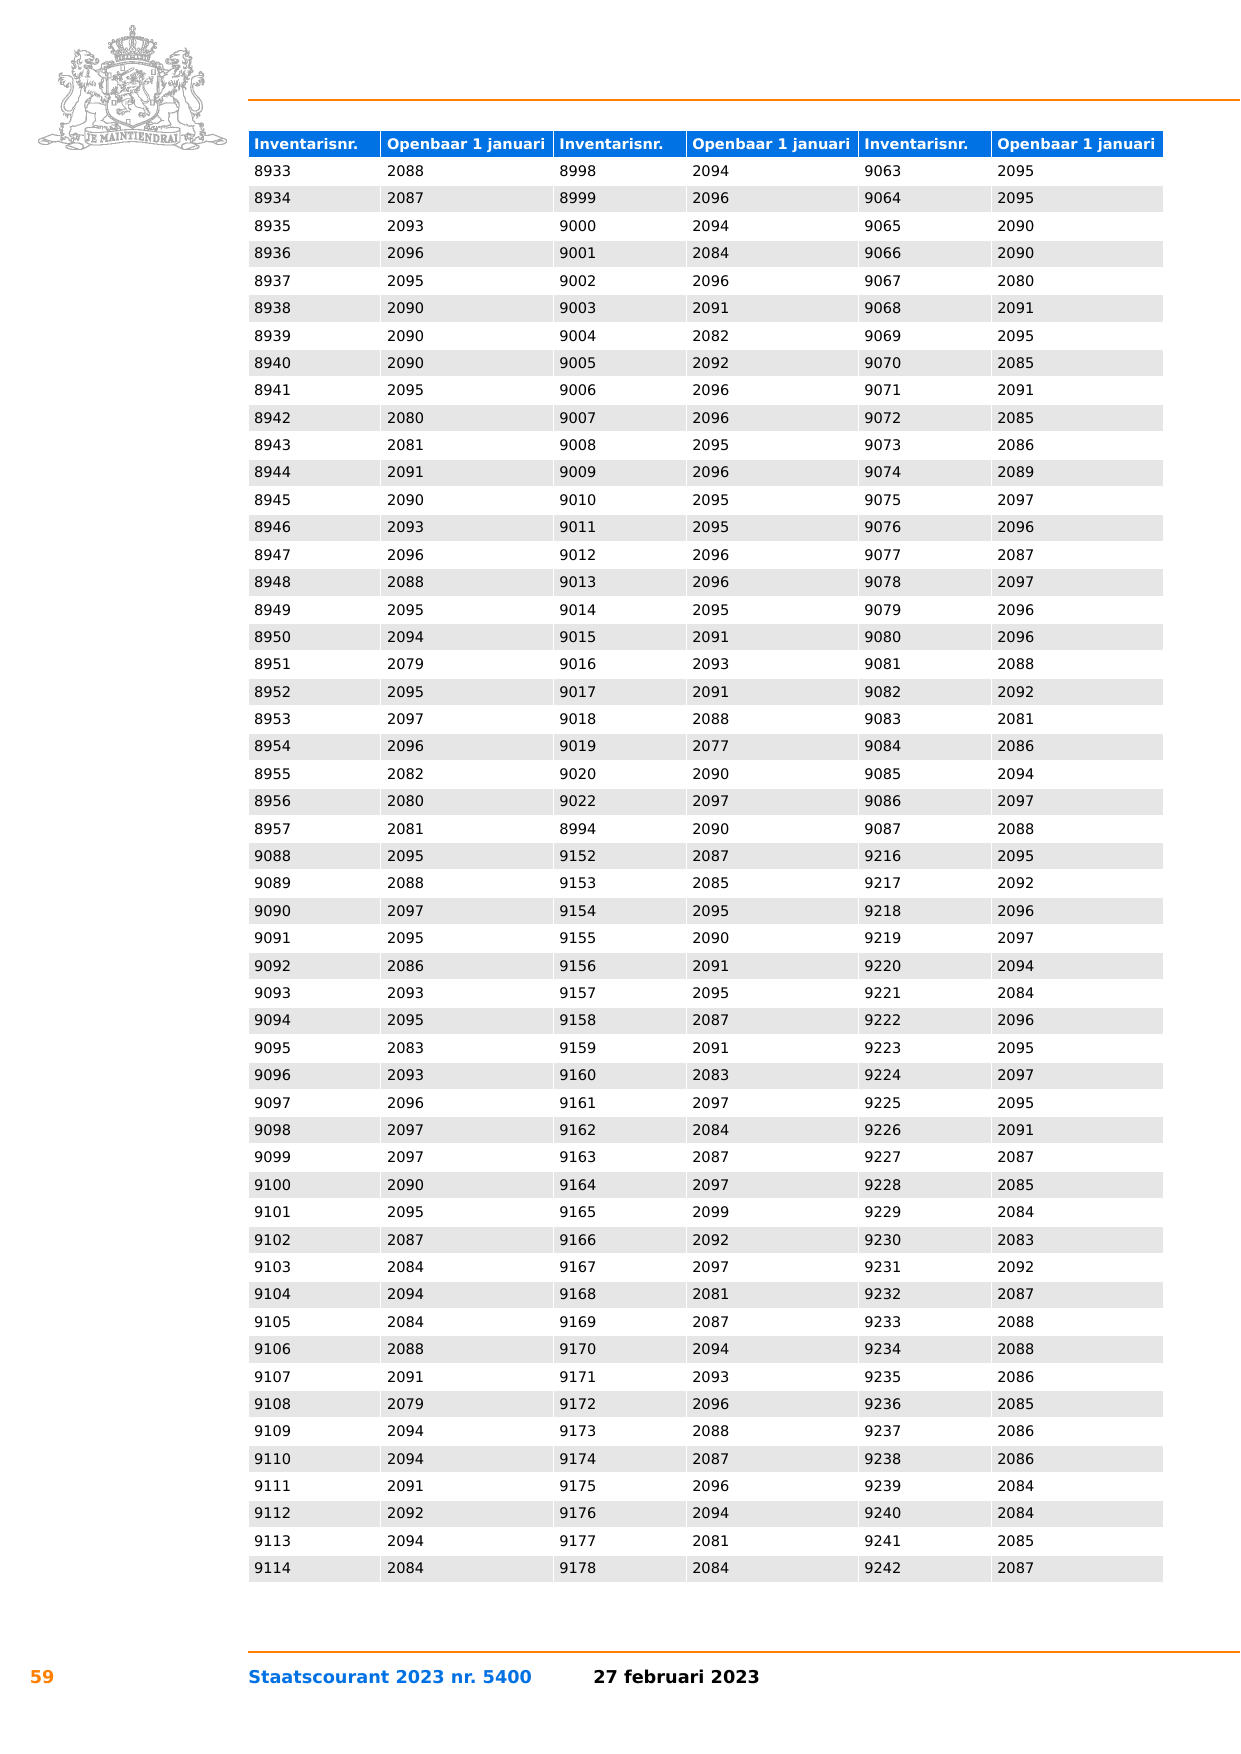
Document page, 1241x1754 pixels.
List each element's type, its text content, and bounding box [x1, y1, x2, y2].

table_cell 9157 [554, 980, 686, 1007]
table_cell 9233 [859, 1309, 991, 1335]
table_cell 2091 [381, 1364, 553, 1390]
table_cell 9106 [249, 1336, 380, 1363]
table_cell 9218 [859, 898, 991, 924]
table_cell 9003 [554, 295, 686, 322]
table_cell 2087 [992, 1145, 1163, 1171]
table_cell 9000 [554, 213, 686, 239]
table_cell 2084 [992, 1473, 1163, 1500]
table_cell 8944 [249, 460, 380, 486]
table_cell 9081 [859, 651, 991, 678]
table_cell 8945 [249, 487, 380, 513]
table_cell 9102 [249, 1227, 380, 1253]
table_cell 2079 [381, 651, 553, 678]
table_cell 9093 [249, 980, 380, 1007]
table_cell 9162 [554, 1117, 686, 1143]
table_cell 2096 [992, 624, 1163, 650]
table_cell 2094 [687, 213, 858, 239]
table_cell 9013 [554, 569, 686, 596]
table_cell 9158 [554, 1008, 686, 1034]
table_cell 9177 [554, 1528, 686, 1554]
table_cell 2099 [687, 1199, 858, 1226]
table_cell 9095 [249, 1035, 380, 1061]
table_cell 8942 [249, 405, 380, 431]
table_cell 8955 [249, 761, 380, 787]
table_cell 2096 [992, 597, 1163, 623]
table_cell 9004 [554, 323, 686, 349]
table_cell 9109 [249, 1419, 380, 1445]
table_cell 9098 [249, 1117, 380, 1143]
table_cell 2088 [687, 706, 858, 733]
table_cell 2081 [687, 1528, 858, 1554]
table_cell 2091 [687, 295, 858, 322]
table_cell 2093 [687, 1364, 858, 1390]
table_cell 9097 [249, 1090, 380, 1116]
table_cell 2088 [992, 816, 1163, 842]
table_cell 8994 [554, 816, 686, 842]
table_cell 9070 [859, 350, 991, 376]
table_cell 8956 [249, 789, 380, 815]
table_cell 2086 [381, 953, 553, 979]
table_cell 2097 [381, 1145, 553, 1171]
table_cell 2096 [687, 460, 858, 486]
table_cell 2096 [687, 1473, 858, 1500]
table_cell 9176 [554, 1501, 686, 1527]
table_cell 9238 [859, 1446, 991, 1472]
table_cell 2097 [992, 1063, 1163, 1089]
table_header Openbaar 1 januari [381, 131, 553, 157]
table_cell 9101 [249, 1199, 380, 1226]
table_cell 2081 [687, 1282, 858, 1308]
table_cell 9001 [554, 241, 686, 267]
table_cell 9083 [859, 706, 991, 733]
table_cell 9110 [249, 1446, 380, 1472]
table_cell 2093 [381, 980, 553, 1007]
table_cell 9172 [554, 1391, 686, 1417]
table_cell 9237 [859, 1419, 991, 1445]
table_cell 2091 [687, 1035, 858, 1061]
table_cell 9228 [859, 1172, 991, 1198]
table_cell 9229 [859, 1199, 991, 1226]
table_cell 2090 [381, 323, 553, 349]
table_cell 2087 [687, 1008, 858, 1034]
table_cell 9100 [249, 1172, 380, 1198]
table_cell 9002 [554, 268, 686, 294]
table_cell 2088 [992, 1309, 1163, 1335]
table_cell 8957 [249, 816, 380, 842]
table_cell 8951 [249, 651, 380, 678]
table_cell 2095 [687, 898, 858, 924]
table_cell 2096 [381, 241, 553, 267]
table_cell 9084 [859, 734, 991, 760]
table_cell 2090 [381, 487, 553, 513]
table_cell 2092 [992, 679, 1163, 705]
table_cell 2091 [992, 1117, 1163, 1143]
table_cell 9217 [859, 871, 991, 897]
table_cell 9112 [249, 1501, 380, 1527]
table_cell 2091 [381, 460, 553, 486]
table_cell 2096 [381, 542, 553, 568]
table_cell 9230 [859, 1227, 991, 1253]
table_cell 2084 [687, 241, 858, 267]
table_cell 9099 [249, 1145, 380, 1171]
table_cell 2095 [381, 1008, 553, 1034]
table_cell 9087 [859, 816, 991, 842]
table_cell 2087 [687, 843, 858, 869]
table_cell 2094 [687, 1336, 858, 1363]
table_cell 2080 [992, 268, 1163, 294]
table_cell 2083 [992, 1227, 1163, 1253]
table_cell 2085 [992, 350, 1163, 376]
table_cell 9241 [859, 1528, 991, 1554]
table_cell 2090 [381, 1172, 553, 1198]
table_header Inventarisnr. [859, 131, 991, 157]
table_cell 2097 [687, 789, 858, 815]
table_cell 9163 [554, 1145, 686, 1171]
table_cell 9160 [554, 1063, 686, 1089]
table_cell 2093 [381, 213, 553, 239]
table_cell 9077 [859, 542, 991, 568]
table_cell 9073 [859, 432, 991, 459]
table_cell 9016 [554, 651, 686, 678]
table_cell 8946 [249, 515, 380, 541]
table_cell 2096 [381, 1090, 553, 1116]
table_cell 9015 [554, 624, 686, 650]
table_cell 2085 [687, 871, 858, 897]
table_cell 9104 [249, 1282, 380, 1308]
table_cell 8998 [554, 158, 686, 185]
table_cell 2090 [687, 816, 858, 842]
table_cell 9079 [859, 597, 991, 623]
table_cell 2094 [381, 1446, 553, 1472]
table_cell 9010 [554, 487, 686, 513]
table_cell 2095 [381, 378, 553, 404]
table_cell 2096 [687, 268, 858, 294]
table_cell 9022 [554, 789, 686, 815]
table_cell 2081 [381, 816, 553, 842]
table_cell 2084 [992, 980, 1163, 1007]
table_cell 2092 [381, 1501, 553, 1527]
table_cell 2095 [687, 432, 858, 459]
table_cell 2095 [687, 597, 858, 623]
table_cell 9103 [249, 1254, 380, 1281]
table_cell 2094 [687, 1501, 858, 1527]
table_cell 9165 [554, 1199, 686, 1226]
table_cell 2096 [992, 515, 1163, 541]
table_cell 2091 [687, 953, 858, 979]
table_cell 9020 [554, 761, 686, 787]
table_cell 2086 [992, 734, 1163, 760]
table_cell 9226 [859, 1117, 991, 1143]
table_cell 9234 [859, 1336, 991, 1363]
table_cell 2096 [687, 405, 858, 431]
table_cell 2089 [992, 460, 1163, 486]
table_cell 9227 [859, 1145, 991, 1171]
table_cell 9178 [554, 1556, 686, 1582]
table_cell 9089 [249, 871, 380, 897]
table_cell 2092 [992, 1254, 1163, 1281]
table_cell 8950 [249, 624, 380, 650]
table_cell 2095 [992, 1090, 1163, 1116]
table_cell 2084 [381, 1309, 553, 1335]
table_cell 2087 [381, 186, 553, 212]
table_cell 9069 [859, 323, 991, 349]
table_cell 8933 [249, 158, 380, 185]
table_cell 9014 [554, 597, 686, 623]
table_cell 2090 [381, 295, 553, 322]
table_cell 9006 [554, 378, 686, 404]
table_cell 2085 [992, 1528, 1163, 1554]
table_cell 2091 [687, 624, 858, 650]
table_cell 2086 [992, 1364, 1163, 1390]
table_cell 2087 [992, 542, 1163, 568]
table_cell 9080 [859, 624, 991, 650]
table_cell 2097 [992, 789, 1163, 815]
table_cell 8999 [554, 186, 686, 212]
table_cell 9072 [859, 405, 991, 431]
table_cell 9239 [859, 1473, 991, 1500]
table_cell 9071 [859, 378, 991, 404]
table_cell 9068 [859, 295, 991, 322]
table_cell 9224 [859, 1063, 991, 1089]
table_cell 9153 [554, 871, 686, 897]
table_cell 2087 [687, 1446, 858, 1472]
table_cell 2096 [992, 898, 1163, 924]
table_cell 2093 [687, 651, 858, 678]
table_cell 9085 [859, 761, 991, 787]
table_cell 9154 [554, 898, 686, 924]
table_cell 2082 [687, 323, 858, 349]
table_cell 2090 [992, 213, 1163, 239]
table_cell 2086 [992, 1446, 1163, 1472]
table_cell 8938 [249, 295, 380, 322]
table_cell 9092 [249, 953, 380, 979]
table_cell 2081 [381, 432, 553, 459]
table_cell 2083 [381, 1035, 553, 1061]
table_cell 9168 [554, 1282, 686, 1308]
table_cell 9175 [554, 1473, 686, 1500]
table_cell 9011 [554, 515, 686, 541]
table_cell 2084 [687, 1117, 858, 1143]
table_cell 9173 [554, 1419, 686, 1445]
table_cell 2084 [381, 1556, 553, 1582]
table_cell 2080 [381, 789, 553, 815]
table_cell 2088 [381, 871, 553, 897]
table_cell 9094 [249, 1008, 380, 1034]
table_cell 2094 [687, 158, 858, 185]
table_cell 9067 [859, 268, 991, 294]
table_cell 2090 [687, 761, 858, 787]
table_cell 9236 [859, 1391, 991, 1417]
table_cell 9012 [554, 542, 686, 568]
table_cell 2084 [687, 1556, 858, 1582]
table_cell 9107 [249, 1364, 380, 1390]
table_cell 9075 [859, 487, 991, 513]
table_cell 9222 [859, 1008, 991, 1034]
table_header Openbaar 1 januari [992, 131, 1163, 157]
table_cell 9082 [859, 679, 991, 705]
table_cell 2095 [381, 843, 553, 869]
table_cell 2097 [381, 898, 553, 924]
table_cell 2083 [687, 1063, 858, 1089]
table_header Inventarisnr. [249, 131, 380, 157]
table_cell 8936 [249, 241, 380, 267]
table_cell 2095 [992, 186, 1163, 212]
table_cell 9164 [554, 1172, 686, 1198]
table_cell 2082 [381, 761, 553, 787]
table_cell 9159 [554, 1035, 686, 1061]
table_header Inventarisnr. [554, 131, 686, 157]
table_cell 2093 [381, 515, 553, 541]
table_cell 9111 [249, 1473, 380, 1500]
table_cell 2090 [992, 241, 1163, 267]
table_cell 9017 [554, 679, 686, 705]
table_cell 2090 [381, 350, 553, 376]
table_cell 2094 [381, 1282, 553, 1308]
table_cell 2088 [992, 1336, 1163, 1363]
table_cell 9065 [859, 213, 991, 239]
table_cell 9113 [249, 1528, 380, 1554]
table_cell 9114 [249, 1556, 380, 1582]
table_cell 2095 [687, 515, 858, 541]
table_cell 2094 [381, 1419, 553, 1445]
table_cell 9169 [554, 1309, 686, 1335]
table_cell 9091 [249, 925, 380, 952]
table_cell 2095 [992, 158, 1163, 185]
table_cell 8934 [249, 186, 380, 212]
table_cell 2096 [381, 734, 553, 760]
table_cell 8940 [249, 350, 380, 376]
table_cell 8947 [249, 542, 380, 568]
table_cell 9174 [554, 1446, 686, 1472]
table_cell 2097 [687, 1172, 858, 1198]
table_cell 9221 [859, 980, 991, 1007]
table_cell 2085 [992, 405, 1163, 431]
table_cell 2088 [687, 1419, 858, 1445]
table_cell 2095 [381, 925, 553, 952]
table_cell 9232 [859, 1282, 991, 1308]
table_cell 2084 [381, 1254, 553, 1281]
table_cell 9170 [554, 1336, 686, 1363]
table_cell 2095 [687, 980, 858, 1007]
picture [38, 25, 227, 150]
table_cell 2088 [381, 1336, 553, 1363]
table_cell 2093 [381, 1063, 553, 1089]
table_cell 9220 [859, 953, 991, 979]
table_cell 9088 [249, 843, 380, 869]
table_cell 9242 [859, 1556, 991, 1582]
table_cell 2092 [687, 350, 858, 376]
table_cell 9018 [554, 706, 686, 733]
table_cell 9216 [859, 843, 991, 869]
table_cell 2087 [381, 1227, 553, 1253]
table_cell 2095 [381, 268, 553, 294]
table_cell 2096 [687, 186, 858, 212]
table_cell 2094 [992, 953, 1163, 979]
table_cell 2092 [992, 871, 1163, 897]
table_cell 9009 [554, 460, 686, 486]
table_cell 9219 [859, 925, 991, 952]
table_cell 2091 [992, 295, 1163, 322]
table_cell 2097 [687, 1254, 858, 1281]
table_cell 2092 [687, 1227, 858, 1253]
table_cell 8937 [249, 268, 380, 294]
table_cell 2097 [992, 925, 1163, 952]
table_cell 9105 [249, 1309, 380, 1335]
table_cell 2094 [992, 761, 1163, 787]
table_cell 9235 [859, 1364, 991, 1390]
table_cell 9166 [554, 1227, 686, 1253]
table_cell 9161 [554, 1090, 686, 1116]
table_cell 9007 [554, 405, 686, 431]
table_cell 2095 [687, 487, 858, 513]
table_cell 9090 [249, 898, 380, 924]
table_cell 9074 [859, 460, 991, 486]
table_cell 9156 [554, 953, 686, 979]
table_cell 2088 [381, 569, 553, 596]
table_cell 2081 [992, 706, 1163, 733]
table_cell 2085 [992, 1391, 1163, 1417]
table_cell 2095 [381, 679, 553, 705]
table_cell 2096 [687, 1391, 858, 1417]
table_cell 2091 [992, 378, 1163, 404]
table_header Openbaar 1 januari [687, 131, 858, 157]
table_cell 2097 [381, 1117, 553, 1143]
table_cell 2095 [992, 1035, 1163, 1061]
table_cell 9066 [859, 241, 991, 267]
table_cell 2087 [687, 1145, 858, 1171]
table_cell 9076 [859, 515, 991, 541]
table_cell 8935 [249, 213, 380, 239]
table_cell 2087 [992, 1556, 1163, 1582]
table_cell 9008 [554, 432, 686, 459]
table_cell 2091 [381, 1473, 553, 1500]
table_cell 9223 [859, 1035, 991, 1061]
table_cell 9167 [554, 1254, 686, 1281]
table_cell 2096 [687, 542, 858, 568]
table_cell 2085 [992, 1172, 1163, 1198]
table_cell 8953 [249, 706, 380, 733]
table_cell 2088 [992, 651, 1163, 678]
table_cell 2088 [381, 158, 553, 185]
table_cell 2086 [992, 1419, 1163, 1445]
table_cell 9240 [859, 1501, 991, 1527]
table_cell 2094 [381, 1528, 553, 1554]
table_cell 9005 [554, 350, 686, 376]
table_cell 8949 [249, 597, 380, 623]
table_cell 9096 [249, 1063, 380, 1089]
table_cell 9064 [859, 186, 991, 212]
table_cell 2097 [381, 706, 553, 733]
table_cell 2097 [992, 569, 1163, 596]
table_cell 2095 [992, 843, 1163, 869]
table_cell 2077 [687, 734, 858, 760]
table_cell 2080 [381, 405, 553, 431]
table_cell 9086 [859, 789, 991, 815]
table_cell 2084 [992, 1199, 1163, 1226]
table_cell 8952 [249, 679, 380, 705]
table_cell 9171 [554, 1364, 686, 1390]
table_cell 8943 [249, 432, 380, 459]
table_cell 2096 [687, 569, 858, 596]
table_cell 9019 [554, 734, 686, 760]
table_cell 2086 [992, 432, 1163, 459]
table_cell 2090 [687, 925, 858, 952]
table_cell 9063 [859, 158, 991, 185]
table_cell 9225 [859, 1090, 991, 1116]
table_cell 2087 [687, 1309, 858, 1335]
table_cell 2079 [381, 1391, 553, 1417]
table_cell 2096 [687, 378, 858, 404]
table_cell 2095 [381, 1199, 553, 1226]
table_cell 8948 [249, 569, 380, 596]
table_cell 9152 [554, 843, 686, 869]
table_cell 9078 [859, 569, 991, 596]
table_cell 9108 [249, 1391, 380, 1417]
table_cell 2097 [992, 487, 1163, 513]
table_cell 2094 [381, 624, 553, 650]
table_cell 2095 [381, 597, 553, 623]
table_cell 2091 [687, 679, 858, 705]
table_cell 9231 [859, 1254, 991, 1281]
table_cell 2087 [992, 1282, 1163, 1308]
table_cell 2097 [687, 1090, 858, 1116]
table_cell 2084 [992, 1501, 1163, 1527]
table_cell 8954 [249, 734, 380, 760]
table_cell 2095 [992, 323, 1163, 349]
table_cell 8941 [249, 378, 380, 404]
table_cell 8939 [249, 323, 380, 349]
table_cell 9155 [554, 925, 686, 952]
table_cell 2096 [992, 1008, 1163, 1034]
